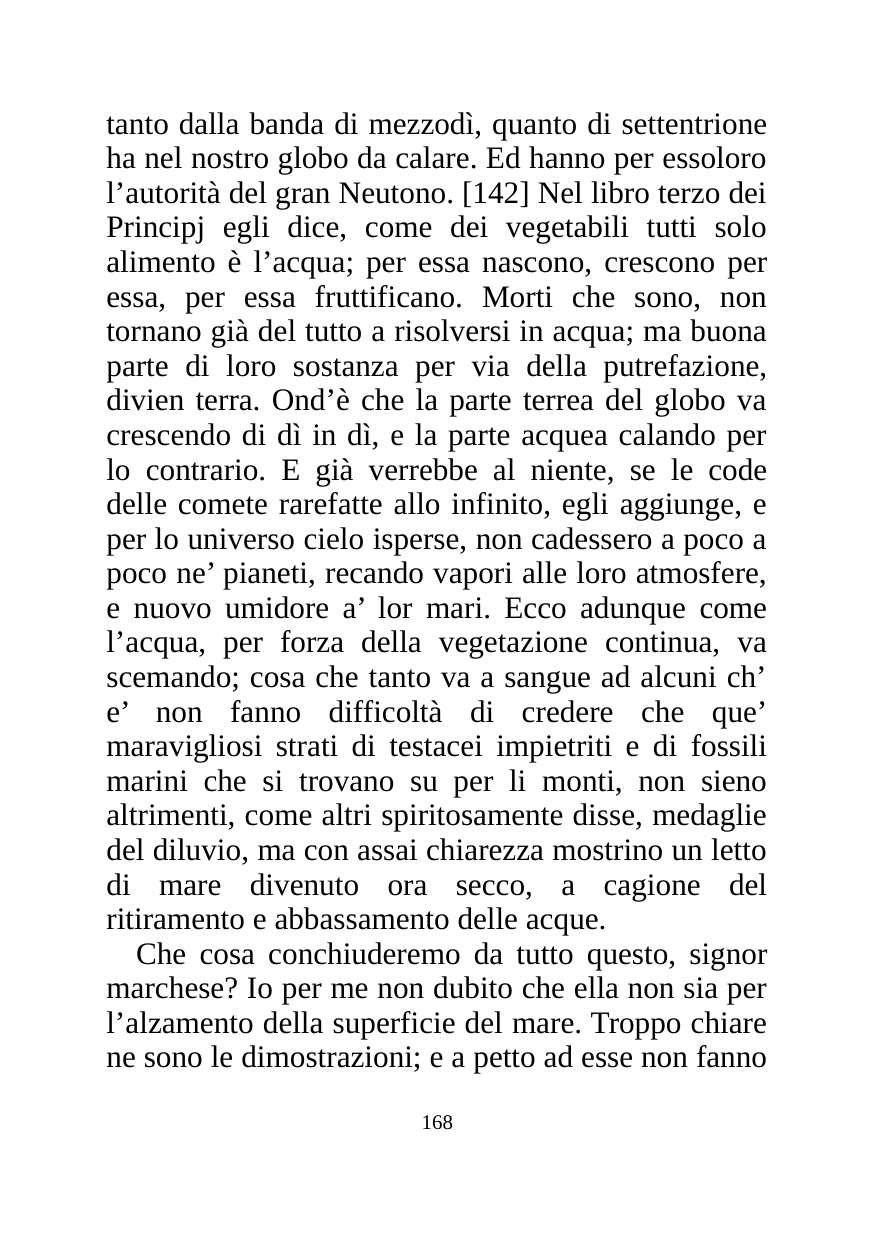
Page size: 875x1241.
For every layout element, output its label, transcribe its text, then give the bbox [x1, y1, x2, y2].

text tanto dalla banda di mezzodì, quanto di settentrione ha nel nostro globo da calare. Ed hanno per essoloro l’autorità del gran Neutono. [142] Nel libro terzo dei Principj egli dice, come dei vegetabili tutti solo alimento è l’acqua; per essa nascono, crescono per essa, per essa fruttificano. Morti che sono, non tornano già del tutto a risolversi in acqua; ma buona parte di loro sostanza per via della putrefazione, divien terra. Ond’è che la parte terrea del globo va crescendo di dì in dì, e la parte acquea calando per lo contrario. E già verrebbe al niente, se le code delle comete rarefatte allo infinito, egli aggiunge, e per lo universo cielo isperse, non cadessero a poco a poco ne’ pianeti, recando vapori alle loro atmosfere, e nuovo umidore a’ lor mari. Ecco adunque come l’acqua, per forza della vegetazione continua, va scemando; cosa che tanto va a sangue ad alcuni ch’ e’ non fanno difficoltà di credere che que’ maravigliosi strati di testacei impietriti e di fossili marini che si trovano su per li monti, non sieno altrimenti, come altri spiritosamente disse, medaglie del diluvio, ma con assai chiarezza mostrino un letto di mare divenuto ora secco, a cagione del ritiramento e abbassamento delle acque. [106, 106, 768, 936]
text Che cosa conchiuderemo da tutto questo, signor marchese? Io per me non dubito che ella non sia per l’alzamento della superficie del mare. Troppo chiare ne sono le dimostrazioni; e a petto ad esse non fanno [106, 936, 768, 1074]
